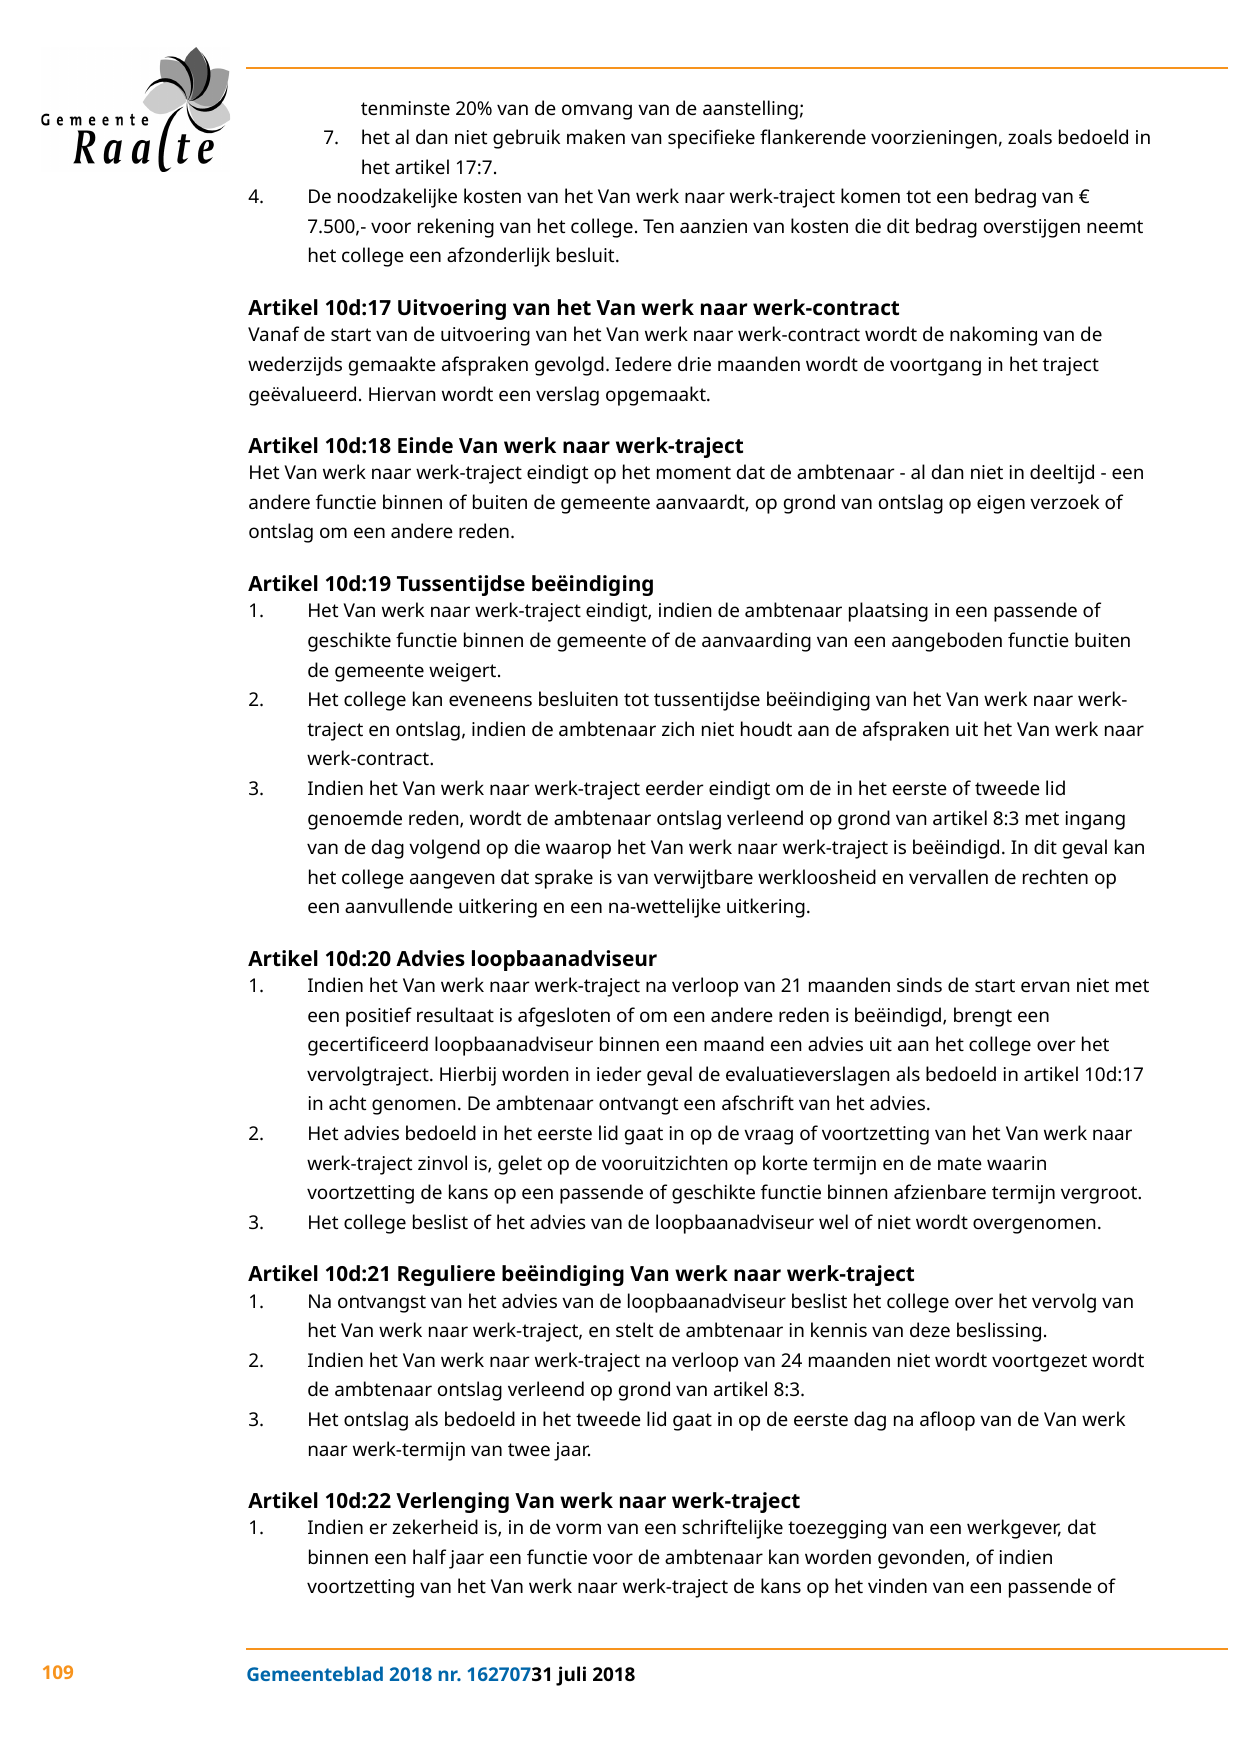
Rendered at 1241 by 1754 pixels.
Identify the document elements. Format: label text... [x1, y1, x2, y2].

list Het advies bedoeld in het eerste lid gaat in op de vraag of voortzetting van het Van werk naar werk-traject zinvol is, gelet op de vooruitzichten op korte termijn en de mate waarin voortzetting de kans op een passende of geschikte functie binnen afzienbare termijn vergroot. [248, 1120, 1152, 1205]
list tenminste 20% van de omvang van de aanstelling; [323, 95, 1152, 121]
list Het college kan eveneens besluiten tot tussentijdse beëindiging van het Van werk naar werk-traject en ontslag, indien de ambtenaar zich niet houdt aan de afspraken uit het Van werk naar werk-contract. [248, 686, 1152, 771]
text Het Van werk naar werk-traject eindigt op het moment dat de ambtenaar - al dan niet in deeltijd - een andere functie binnen of buiten de gemeente aanvaardt, op grond van ontslag op eigen verzoek of ontslag om een andere reden. [248, 459, 1152, 544]
list Indien het Van werk naar werk-traject na verloop van 24 maanden niet wordt voortgezet wordt de ambtenaar ontslag verleend op grond van artikel 8:3. [248, 1347, 1152, 1402]
list het al dan niet gebruik maken van specifieke flankerende voorzieningen, zoals bedoeld in het artikel 17:7. [323, 124, 1152, 180]
picture [41, 47, 231, 172]
text Artikel 10d:19 Tussentijdse beëindiging [248, 569, 1152, 598]
text Artikel 10d:22 Verlenging Van werk naar werk-traject [248, 1486, 1152, 1514]
list Na ontvangst van het advies van de loopbaanadviseur beslist het college over het vervolg van het Van werk naar werk-traject, en stelt de ambtenaar in kennis van deze beslissing. [248, 1288, 1152, 1343]
list De noodzakelijke kosten van het Van werk naar werk-traject komen tot een bedrag van € 7.500,- voor rekening van het college. Ten aanzien van kosten die dit bedrag overstijgen neemt het college een afzonderlijk besluit. [248, 183, 1152, 268]
list Indien het Van werk naar werk-traject na verloop van 21 maanden sinds de start ervan niet met een positief resultaat is afgesloten of om een andere reden is beëindigd, brengt een gecertificeerd loopbaanadviseur binnen een maand een advies uit aan het college over het vervolgtraject. Hierbij worden in ieder geval de evaluatieverslagen als bedoeld in artikel 10d:17 in acht genomen. De ambtenaar ontvangt een afschrift van het advies. [248, 972, 1152, 1116]
text Artikel 10d:21 Reguliere beëindiging Van werk naar werk-traject [248, 1259, 1152, 1288]
list Indien er zekerheid is, in de vorm van een schriftelijke toezegging van een werkgever, dat binnen een half jaar een functie voor de ambtenaar kan worden gevonden, of indien voortzetting van het Van werk naar werk-traject de kans op het vinden van een passende of [248, 1514, 1152, 1599]
text Vanaf de start van de uitvoering van het Van werk naar werk-contract wordt de nakoming van de wederzijds gemaakte afspraken gevolgd. Iedere drie maanden wordt de voortgang in het traject geëvalueerd. Hiervan wordt een verslag opgemaakt. [248, 322, 1152, 406]
text Artikel 10d:17 Uitvoering van het Van werk naar werk-contract [248, 293, 1152, 322]
list Het ontslag als bedoeld in het tweede lid gaat in op de eerste dag na afloop van de Van werk naar werk-termijn van twee jaar. [248, 1406, 1152, 1461]
text Artikel 10d:18 Einde Van werk naar werk-traject [248, 431, 1152, 459]
list Het Van werk naar werk-traject eindigt, indien de ambtenaar plaatsing in een passende of geschikte functie binnen de gemeente of de aanvaarding van een aangeboden functie buiten de gemeente weigert. [248, 598, 1152, 682]
list Indien het Van werk naar werk-traject eerder eindigt om de in het eerste of tweede lid genoemde reden, wordt de ambtenaar ontslag verleend op grond van artikel 8:3 met ingang van de dag volgend op die waarop het Van werk naar werk-traject is beëindigd. In dit geval kan het college aangeven dat sprake is van verwijtbare werkloosheid en vervallen de rechten op een aanvullende uitkering en een na-wettelijke uitkering. [248, 775, 1152, 919]
list Het college beslist of het advies van de loopbaanadviseur wel of niet wordt overgenomen. [248, 1209, 1152, 1235]
text Artikel 10d:20 Advies loopbaanadviseur [248, 944, 1152, 972]
